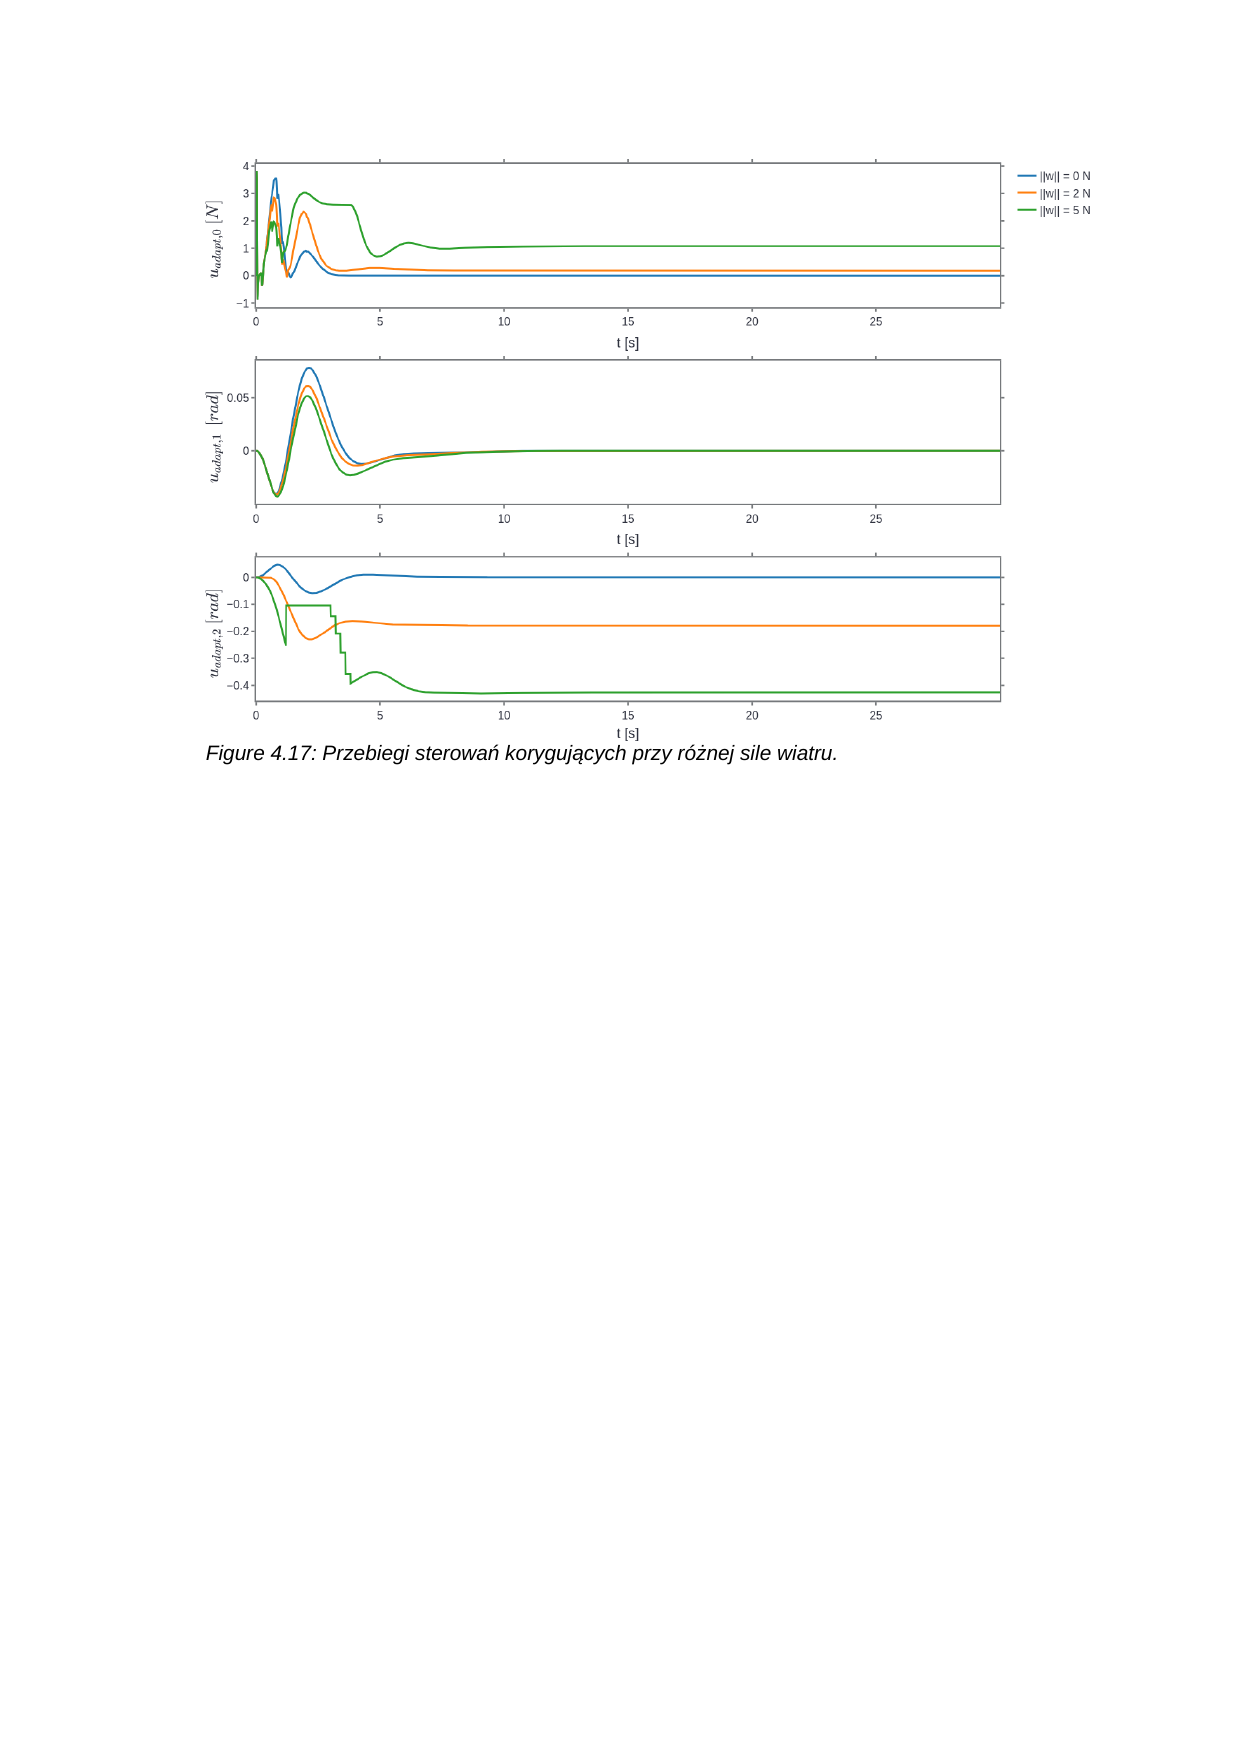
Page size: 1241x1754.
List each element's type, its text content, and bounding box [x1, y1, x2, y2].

text Figure 4.17: Przebiegi sterowań korygujących przy różnej sile wiatru. [206, 741, 1093, 765]
picture [205, 159, 1094, 741]
